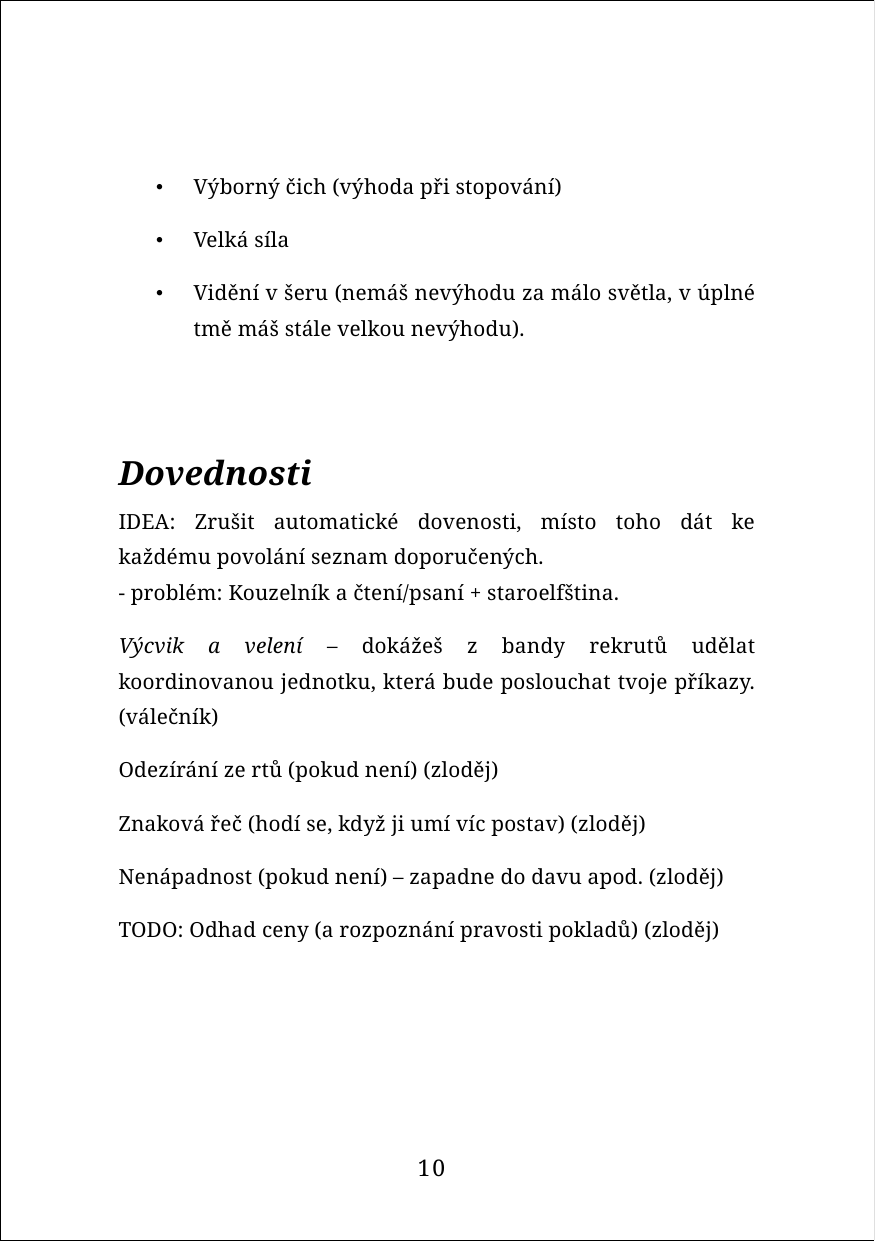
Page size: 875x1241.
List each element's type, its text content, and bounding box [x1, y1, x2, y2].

list Výborný čich (výhoda při stopování) [156, 172, 756, 200]
list Velká síla [156, 225, 756, 253]
text IDEA: Zrušit automatické dovenosti, místo toho dát ke každému povolání seznam doporučených. - problém: Kouzelník a čtení/psaní + staroelfština. [118, 507, 756, 606]
text Nenápadnost (pokud není) – zapadne do davu apod. (zloděj) [118, 862, 756, 890]
text Výcvik a velení – dokážeš z bandy rekrutů udělat koordinovanou jednotku, která bude poslouchat tvoje příkazy. (válečník) [118, 631, 756, 731]
text TODO: Odhad ceny (a rozpoznání pravosti pokladů) (zloděj) [118, 915, 756, 944]
text Znaková řeč (hodí se, když ji umí víc postav) (zloděj) [118, 809, 756, 837]
text Odezírání ze rtů (pokud není) (zloděj) [118, 756, 756, 784]
subtitle Dovednosti [118, 450, 756, 495]
list Vidění v šeru (nemáš nevýhodu za málo světla, v úplné tmě máš stále velkou nevýhodu). [156, 278, 756, 342]
